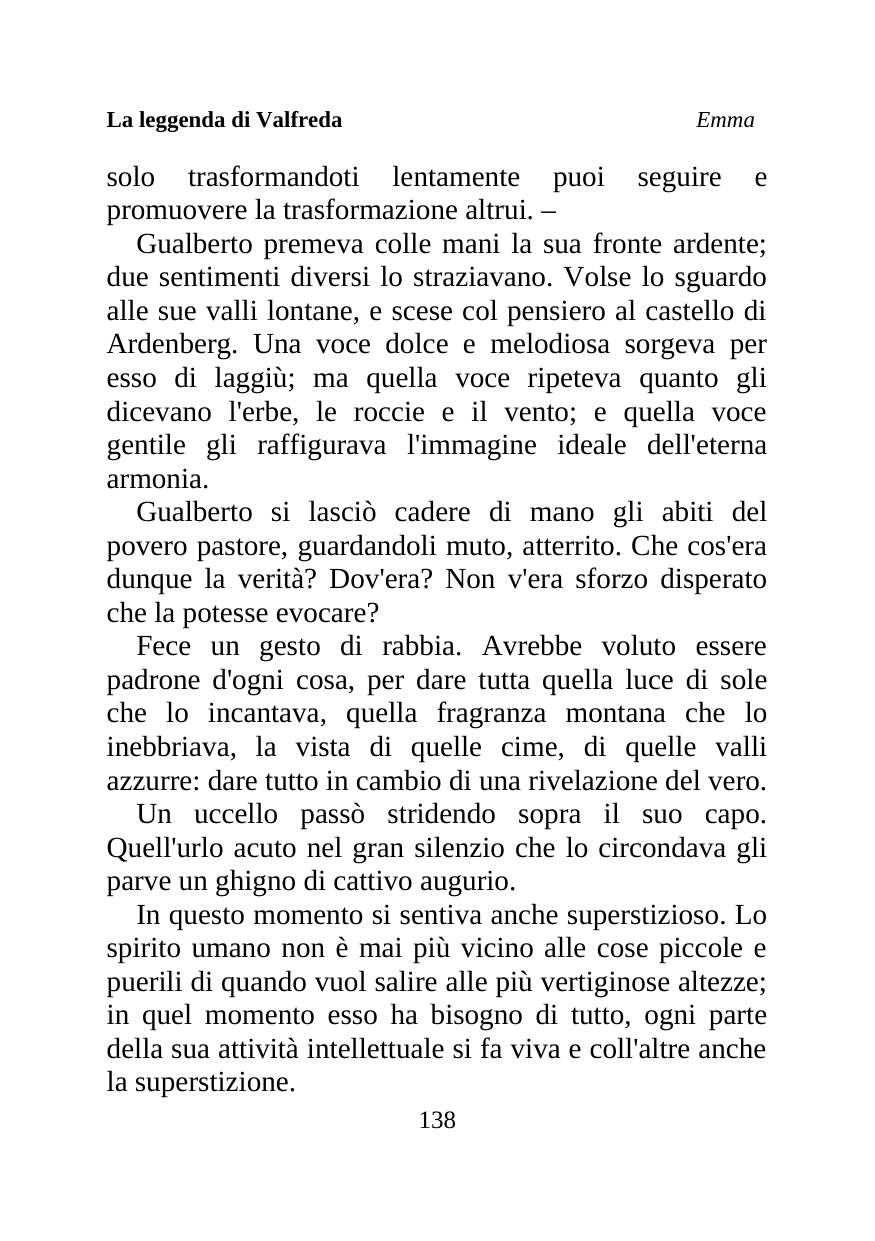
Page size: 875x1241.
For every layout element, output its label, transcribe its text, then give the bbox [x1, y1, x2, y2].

text Un uccello passò stridendo sopra il suo capo. Quell'urlo acuto nel gran silenzio che lo circondava gli parve un ghigno di cattivo augurio. [106, 796, 768, 897]
text solo trasformandoti lentamente puoi seguire e promuovere la trasformazione altrui. – [106, 159, 768, 226]
text Gualberto premeva colle mani la sua fronte ardente; due sentimenti diversi lo straziavano. Volse lo sguardo alle sue valli lontane, e scese col pensiero al castello di Ardenberg. Una voce dolce e melodiosa sorgeva per esso di laggiù; ma quella voce ripeteva quanto gli dicevano l'erbe, le roccie e il vento; e quella voce gentile gli raffigurava l'immagine ideale dell'eterna armonia. [106, 226, 768, 494]
text In questo momento si sentiva anche superstizioso. Lo spirito umano non è mai più vicino alle cose piccole e puerili di quando vuol salire alle più vertiginose altezze; in quel momento esso ha bisogno di tutto, ogni parte della sua attività intellettuale si fa viva e coll'altre anche la superstizione. [106, 897, 768, 1098]
text Fece un gesto di rabbia. Avrebbe voluto essere padrone d'ogni cosa, per dare tutta quella luce di sole che lo incantava, quella fragranza montana che lo inebbriava, la vista di quelle cime, di quelle valli azzurre: dare tutto in cambio di una rivelazione del vero. [106, 628, 768, 796]
text Gualberto si lasciò cadere di mano gli abiti del povero pastore, guardandoli muto, atterrito. Che cos'era dunque la verità? Dov'era? Non v'era sforzo disperato che la potesse evocare? [106, 494, 768, 628]
